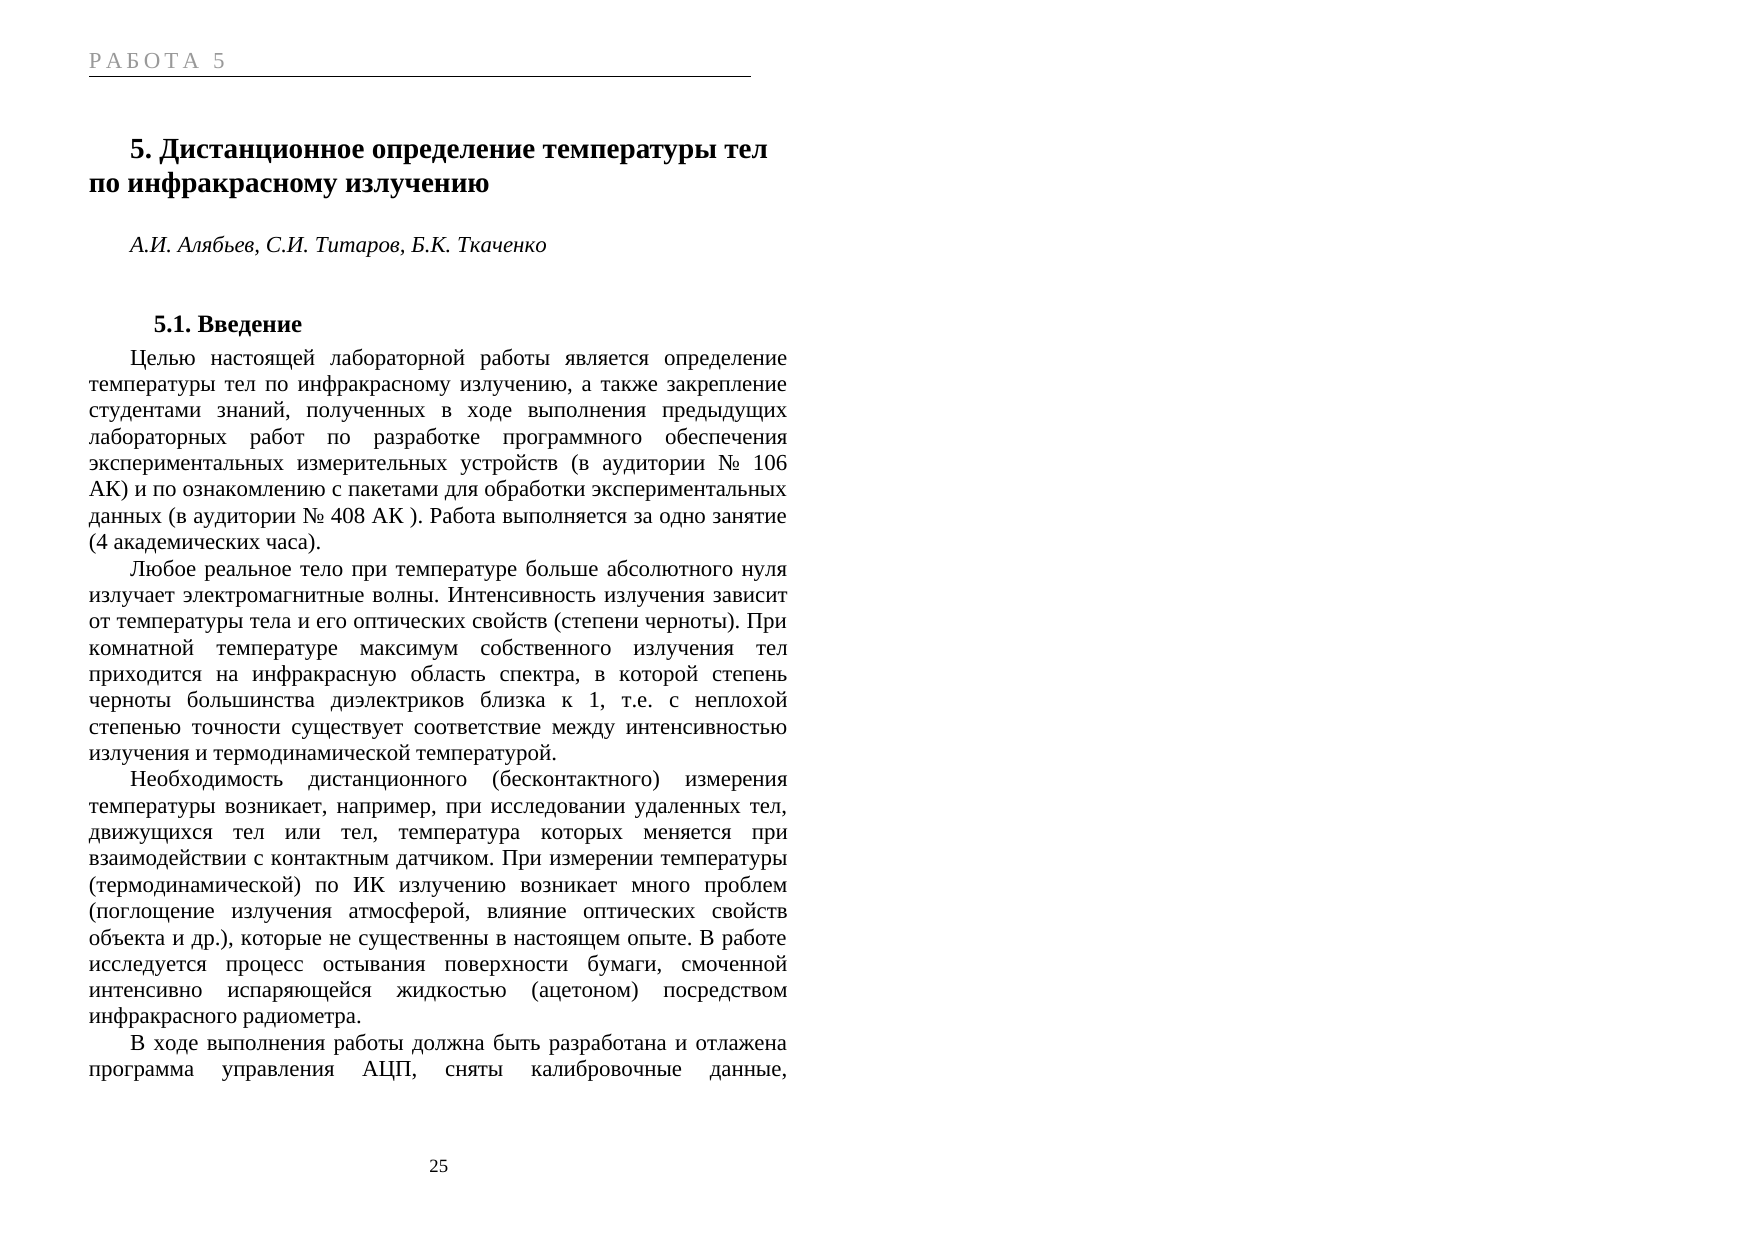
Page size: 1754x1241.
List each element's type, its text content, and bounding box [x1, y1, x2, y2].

text Целью настоящей лабораторной работы является определение температуры тел по инфракрасному излучению, а также закрепление студентами знаний, полученных в ходе выполнения предыдущих лабораторных работ по разработке программного обеспечения экспериментальных измерительных устройств (в аудитории № 106 АК) и по ознакомлению с пакетами для обработки экспериментальных данных (в аудитории № 408 АК ). Работа выполняется за одно занятие (4 академических часа). [89, 344, 788, 554]
subtitle Введение [100, 309, 788, 337]
text В ходе выполнения работы должна быть разработана и отлажена программа управления АЦП, сняты калибровочные данные, [89, 1029, 788, 1082]
text А.И. Алябьев, С.И. Титаров, Б.К. Ткаченко [89, 231, 788, 257]
text Любое реальное тело при температуре больше абсолютного нуля излучает электромагнитные волны. Интенсивность излучения зависит от температуры тела и его оптических свойств (степени черноты). При комнатной температуре максимум собственного излучения тел приходится на инфракрасную область спектра, в которой степень черноты большинства диэлектриков близка к 1, т.е. с неплохой степенью точности существует соответствие между интенсивностью излучения и термодинамической температурой. [89, 554, 788, 765]
text Необходимость дистанционного (бесконтактного) измерения температуры возникает, например, при исследовании удаленных тел, движущихся тел или тел, температура которых меняется при взаимодействии с контактным датчиком. При измерении температуры (термодинамической) по ИК излучению возникает много проблем (поглощение излучения атмосферой, влияние оптических свойств объекта и др.), которые не существенны в настоящем опыте. В работе исследуется процесс остывания поверхности бумаги, смоченной интенсивно испаряющейся жидкостью (ацетоном) посредством инфракрасного радиометра. [89, 765, 788, 1029]
subtitle Дистанционное определение температуры тел по инфракрасному излучению [89, 131, 788, 198]
